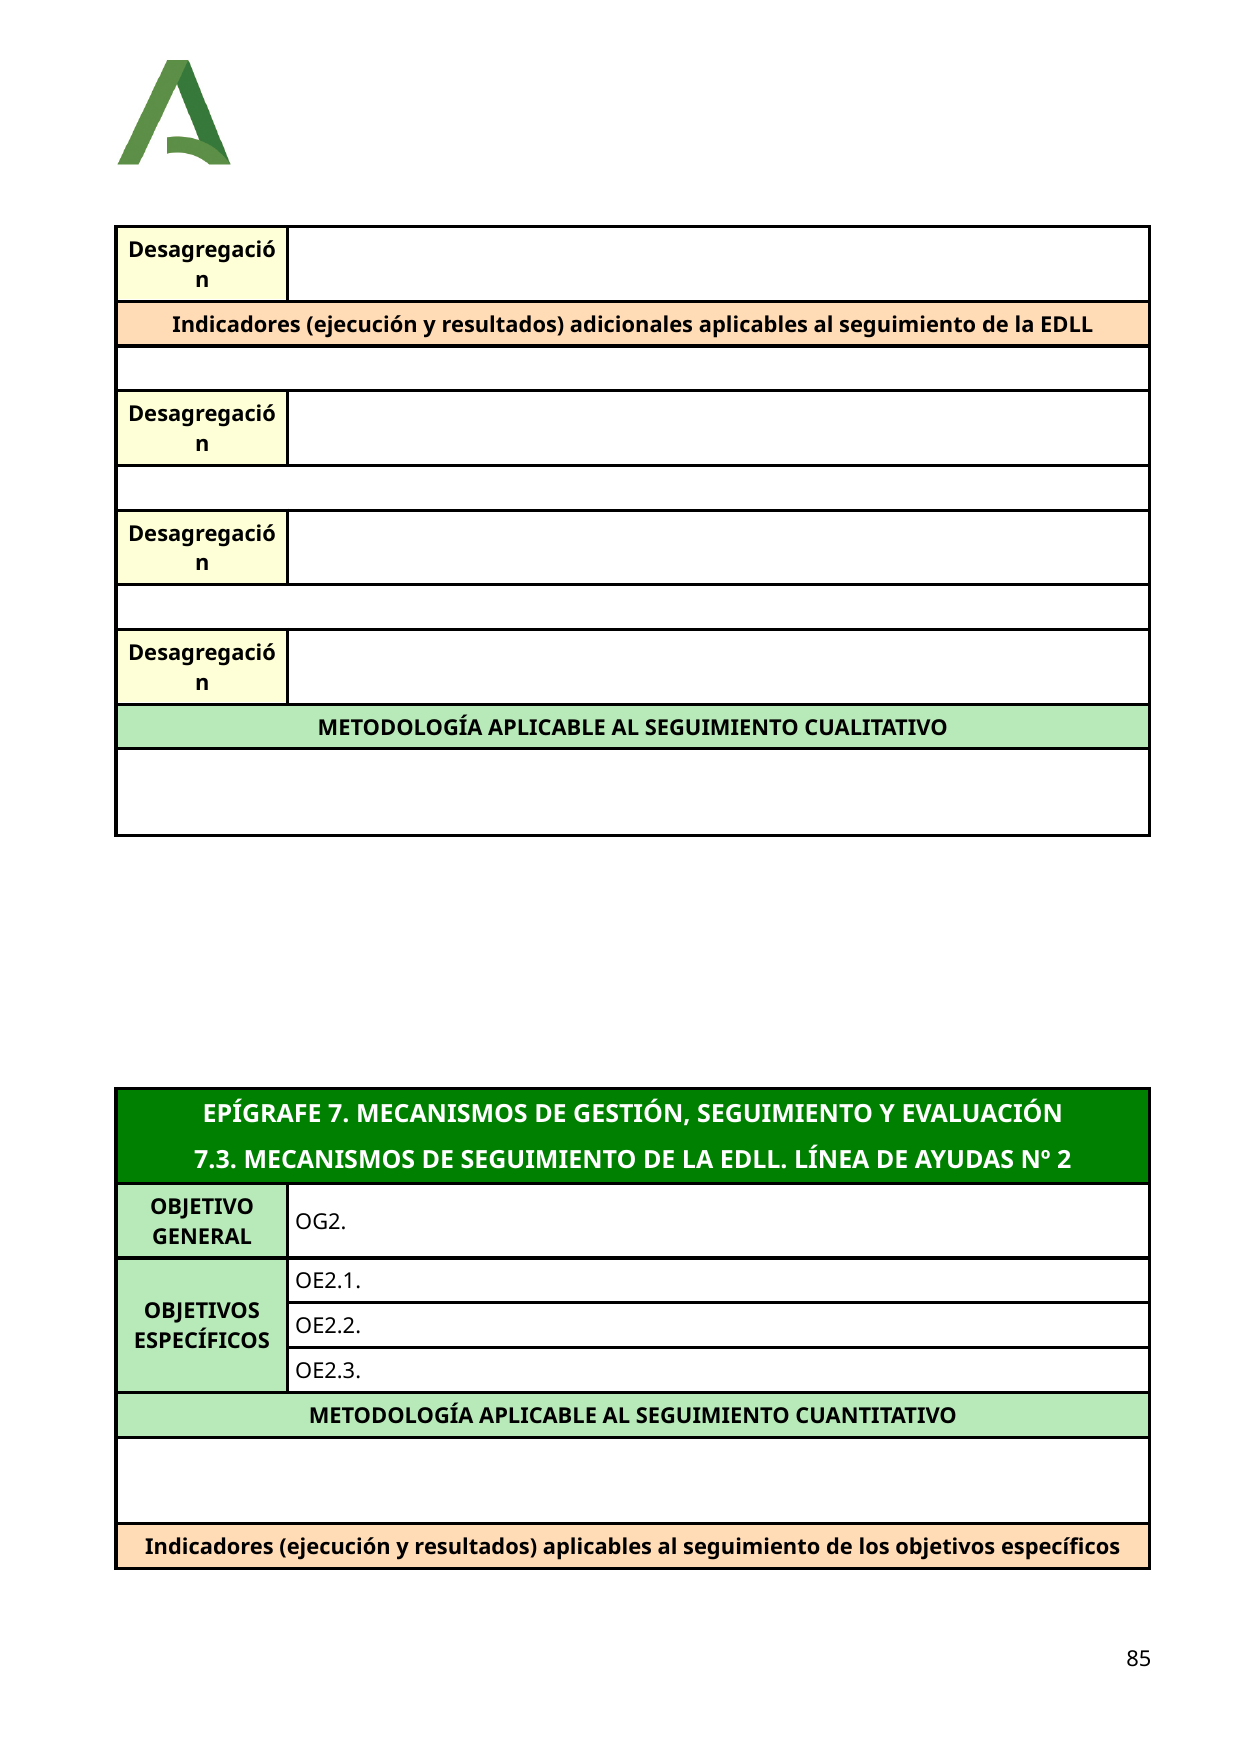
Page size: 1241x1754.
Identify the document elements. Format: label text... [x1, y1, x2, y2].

table_cell Desagregación [118, 512, 286, 583]
table_cell Desagregación [118, 228, 286, 299]
table_cell Desagregación [118, 631, 286, 702]
table_cell [289, 228, 1148, 299]
table_cell METODOLOGÍA APLICABLE AL SEGUIMIENTO CUANTITATIVO [118, 1394, 1148, 1436]
table_cell OE2.1. [289, 1260, 1148, 1301]
table_cell Indicadores (ejecución y resultados) adicionales aplicables al seguimiento de la EDLL [118, 303, 1148, 344]
table_cell [289, 392, 1148, 464]
table_header EPÍGRAFE 7. MECANISMOS DE GESTIÓN, SEGUIMIENTO Y EVALUACIÓN 7.3. MECANISMOS DE SEGUIMIENTO DE LA EDLL. LÍNEA DE AYUDAS Nº 2 [118, 1090, 1148, 1182]
table_cell [118, 467, 1148, 508]
table_cell Indicadores (ejecución y resultados) aplicables al seguimiento de los objetivos específicos [118, 1525, 1148, 1567]
table_cell [118, 750, 1148, 834]
table_cell [118, 1439, 1148, 1522]
picture [111, 53, 237, 171]
table_cell [289, 512, 1148, 583]
table_cell [289, 631, 1148, 702]
table_cell [118, 348, 1148, 389]
table_cell Desagregación [118, 392, 286, 464]
table_cell OBJETIVO GENERAL [118, 1185, 286, 1256]
table_cell METODOLOGÍA APLICABLE AL SEGUIMIENTO CUALITATIVO [118, 706, 1148, 747]
table_cell OBJETIVOS ESPECÍFICOS [118, 1260, 286, 1391]
table_cell OG2. [289, 1185, 1148, 1256]
table_cell OE2.2. [289, 1304, 1148, 1346]
table_cell OE2.3. [289, 1349, 1148, 1391]
table_cell [118, 586, 1148, 628]
